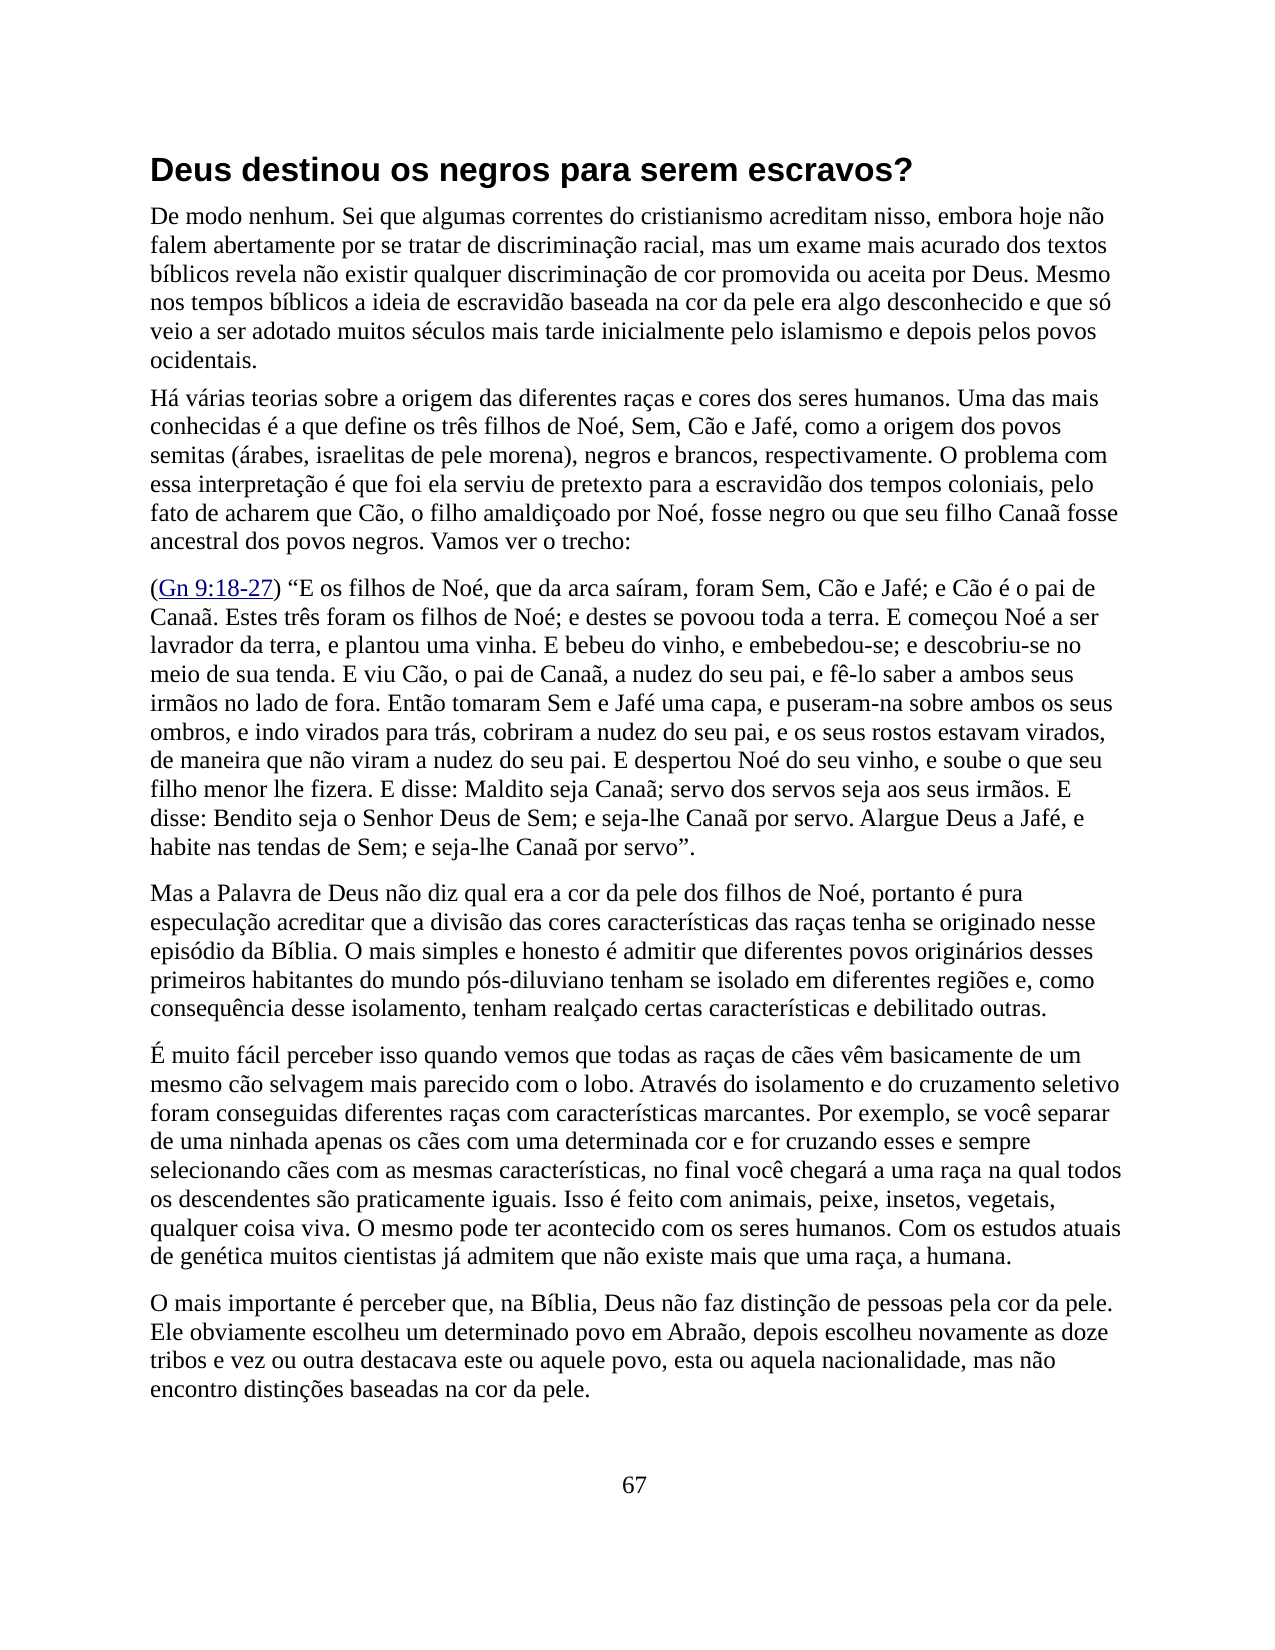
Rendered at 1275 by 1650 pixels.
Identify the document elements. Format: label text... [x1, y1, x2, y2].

text Mas a Palavra de Deus não diz qual era a cor da pele dos filhos de Noé, portanto é pura especulação acreditar que a divisão das cores características das raças tenha se originado nesse episódio da Bíblia. O mais simples e honesto é admitir que diferentes povos originários desses primeiros habitantes do mundo pós-diluviano tenham se isolado em diferentes regiões e, como consequência desse isolamento, tenham realçado certas características e debilitado outras. [150, 878, 1125, 1022]
text Há várias teorias sobre a origem das diferentes raças e cores dos seres humanos. Uma das mais conhecidas é a que define os três filhos de Noé, Sem, Cão e Jafé, como a origem dos povos semitas (árabes, israelitas de pele morena), negros e brancos, respectivamente. O problema com essa interpretação é que foi ela serviu de pretexto para a escravidão dos tempos coloniais, pelo fato de acharem que Cão, o filho amaldiçoado por Noé, fosse negro ou que seu filho Canaã fosse ancestral dos povos negros. Vamos ver o trecho: [150, 383, 1125, 555]
text O mais importante é perceber que, na Bíblia, Deus não faz distinção de pessoas pela cor da pele. Ele obviamente escolheu um determinado povo em Abraão, depois escolheu novamente as doze tribos e vez ou outra destacava este ou aquele povo, esta ou aquela nacionalidade, mas não encontro distinções baseadas na cor da pele. [150, 1288, 1125, 1403]
subtitle Deus destinou os negros para serem escravos? [150, 150, 1125, 189]
text É muito fácil perceber isso quando vemos que todas as raças de cães vêm basicamente de um mesmo cão selvagem mais parecido com o lobo. Através do isolamento e do cruzamento seletivo foram conseguidas diferentes raças com características marcantes. Por exemplo, se você separar de uma ninhada apenas os cães com uma determinada cor e for cruzando esses e sempre selecionando cães com as mesmas características, no final você chegará a uma raça na qual todos os descendentes são praticamente iguais. Isso é feito com animais, peixe, insetos, vegetais, qualquer coisa viva. O mesmo pode ter acontecido com os seres humanos. Com os estudos atuais de genética muitos cientistas já admitem que não existe mais que uma raça, a humana. [150, 1040, 1125, 1270]
text De modo nenhum. Sei que algumas correntes do cristianismo acreditam nisso, embora hoje não falem abertamente por se tratar de discriminação racial, mas um exame mais acurado dos textos bíblicos revela não existir qualquer discriminação de cor promovida ou aceita por Deus. Mesmo nos tempos bíblicos a ideia de escravidão baseada na cor da pele era algo desconhecido e que só veio a ser adotado muitos séculos mais tarde inicialmente pelo islamismo e depois pelos povos ocidentais. [150, 201, 1125, 374]
text (Gn 9:18-27) “E os filhos de Noé, que da arca saíram, foram Sem, Cão e Jafé; e Cão é o pai de Canaã. Estes três foram os filhos de Noé; e destes se povoou toda a terra. E começou Noé a ser lavrador da terra, e plantou uma vinha. E bebeu do vinho, e embebedou-se; e descobriu-se no meio de sua tenda. E viu Cão, o pai de Canaã, a nudez do seu pai, e fê-lo saber a ambos seus irmãos no lado de fora. Então tomaram Sem e Jafé uma capa, e puseram-na sobre ambos os seus ombros, e indo virados para trás, cobriram a nudez do seu pai, e os seus rostos estavam virados, de maneira que não viram a nudez do seu pai. E despertou Noé do seu vinho, e soube o que seu filho menor lhe fizera. E disse: Maldito seja Canaã; servo dos servos seja aos seus irmãos. E disse: Bendito seja o Senhor Deus de Sem; e seja-lhe Canaã por servo. Alargue Deus a Jafé, e habite nas tendas de Sem; e seja-lhe Canaã por servo”. [150, 573, 1125, 861]
